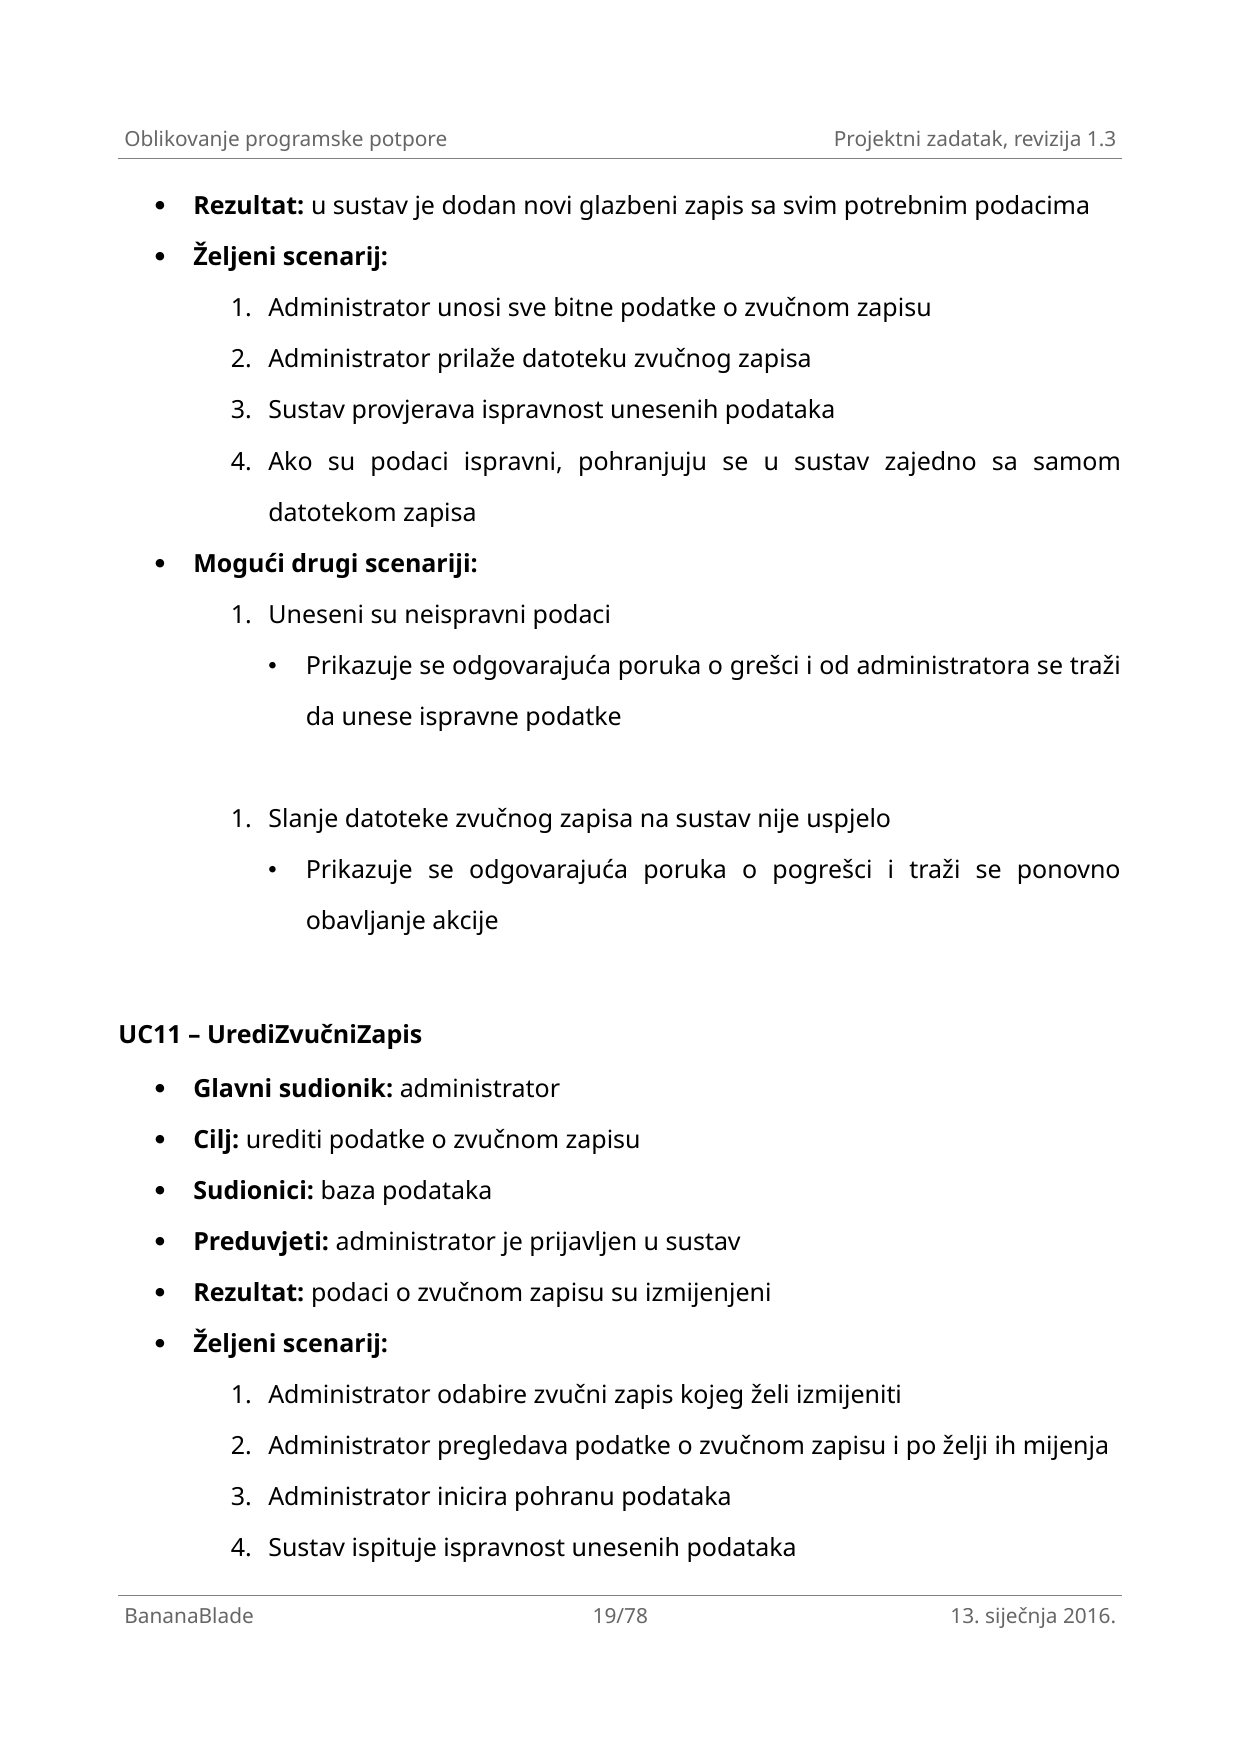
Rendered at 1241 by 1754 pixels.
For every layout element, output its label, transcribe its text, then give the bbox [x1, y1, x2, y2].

list Glavni sudionik: administrator [156, 1071, 1122, 1104]
list Željeni scenarij: [156, 1326, 1122, 1360]
list Administrator odabire zvučni zapis kojeg želi izmijeniti [231, 1377, 1122, 1411]
list Rezultat: u sustav je dodan novi glazbeni zapis sa svim potrebnim podacima [156, 188, 1122, 222]
list Sustav provjerava ispravnost unesenih podataka [231, 392, 1122, 426]
list Prikazuje se odgovarajuća poruka o grešci i od administratora se traži da unese ispravne podatke [268, 647, 1122, 732]
list Mogući drugi scenariji: [156, 545, 1122, 579]
list Slanje datoteke zvučnog zapisa na sustav nije uspjelo [231, 801, 1122, 834]
list Administrator inicira pohranu podataka [231, 1479, 1122, 1513]
list Administrator prilaže datoteku zvučnog zapisa [231, 341, 1122, 375]
list Rezultat: podaci o zvučnom zapisu su izmijenjeni [156, 1275, 1122, 1309]
list Preduvjeti: administrator je prijavljen u sustav [156, 1224, 1122, 1258]
list Sustav ispituje ispravnost unesenih podataka [231, 1530, 1122, 1564]
list Cilj: urediti podatke o zvučnom zapisu [156, 1122, 1122, 1156]
list Sudionici: baza podataka [156, 1173, 1122, 1207]
list Administrator unosi sve bitne podatke o zvučnom zapisu [231, 290, 1122, 324]
list Željeni scenarij: [156, 239, 1122, 273]
subtitle UC11 – UrediZvučniZapis [118, 1017, 1122, 1051]
list Administrator pregledava podatke o zvučnom zapisu i po želji ih mijenja [231, 1428, 1122, 1462]
list Ako su podaci ispravni, pohranjuju se u sustav zajedno sa samom datotekom zapisa [231, 443, 1122, 528]
list Prikazuje se odgovarajuća poruka o pogrešci i traži se ponovno obavljanje akcije [268, 852, 1122, 937]
list Uneseni su neispravni podaci [231, 596, 1122, 630]
